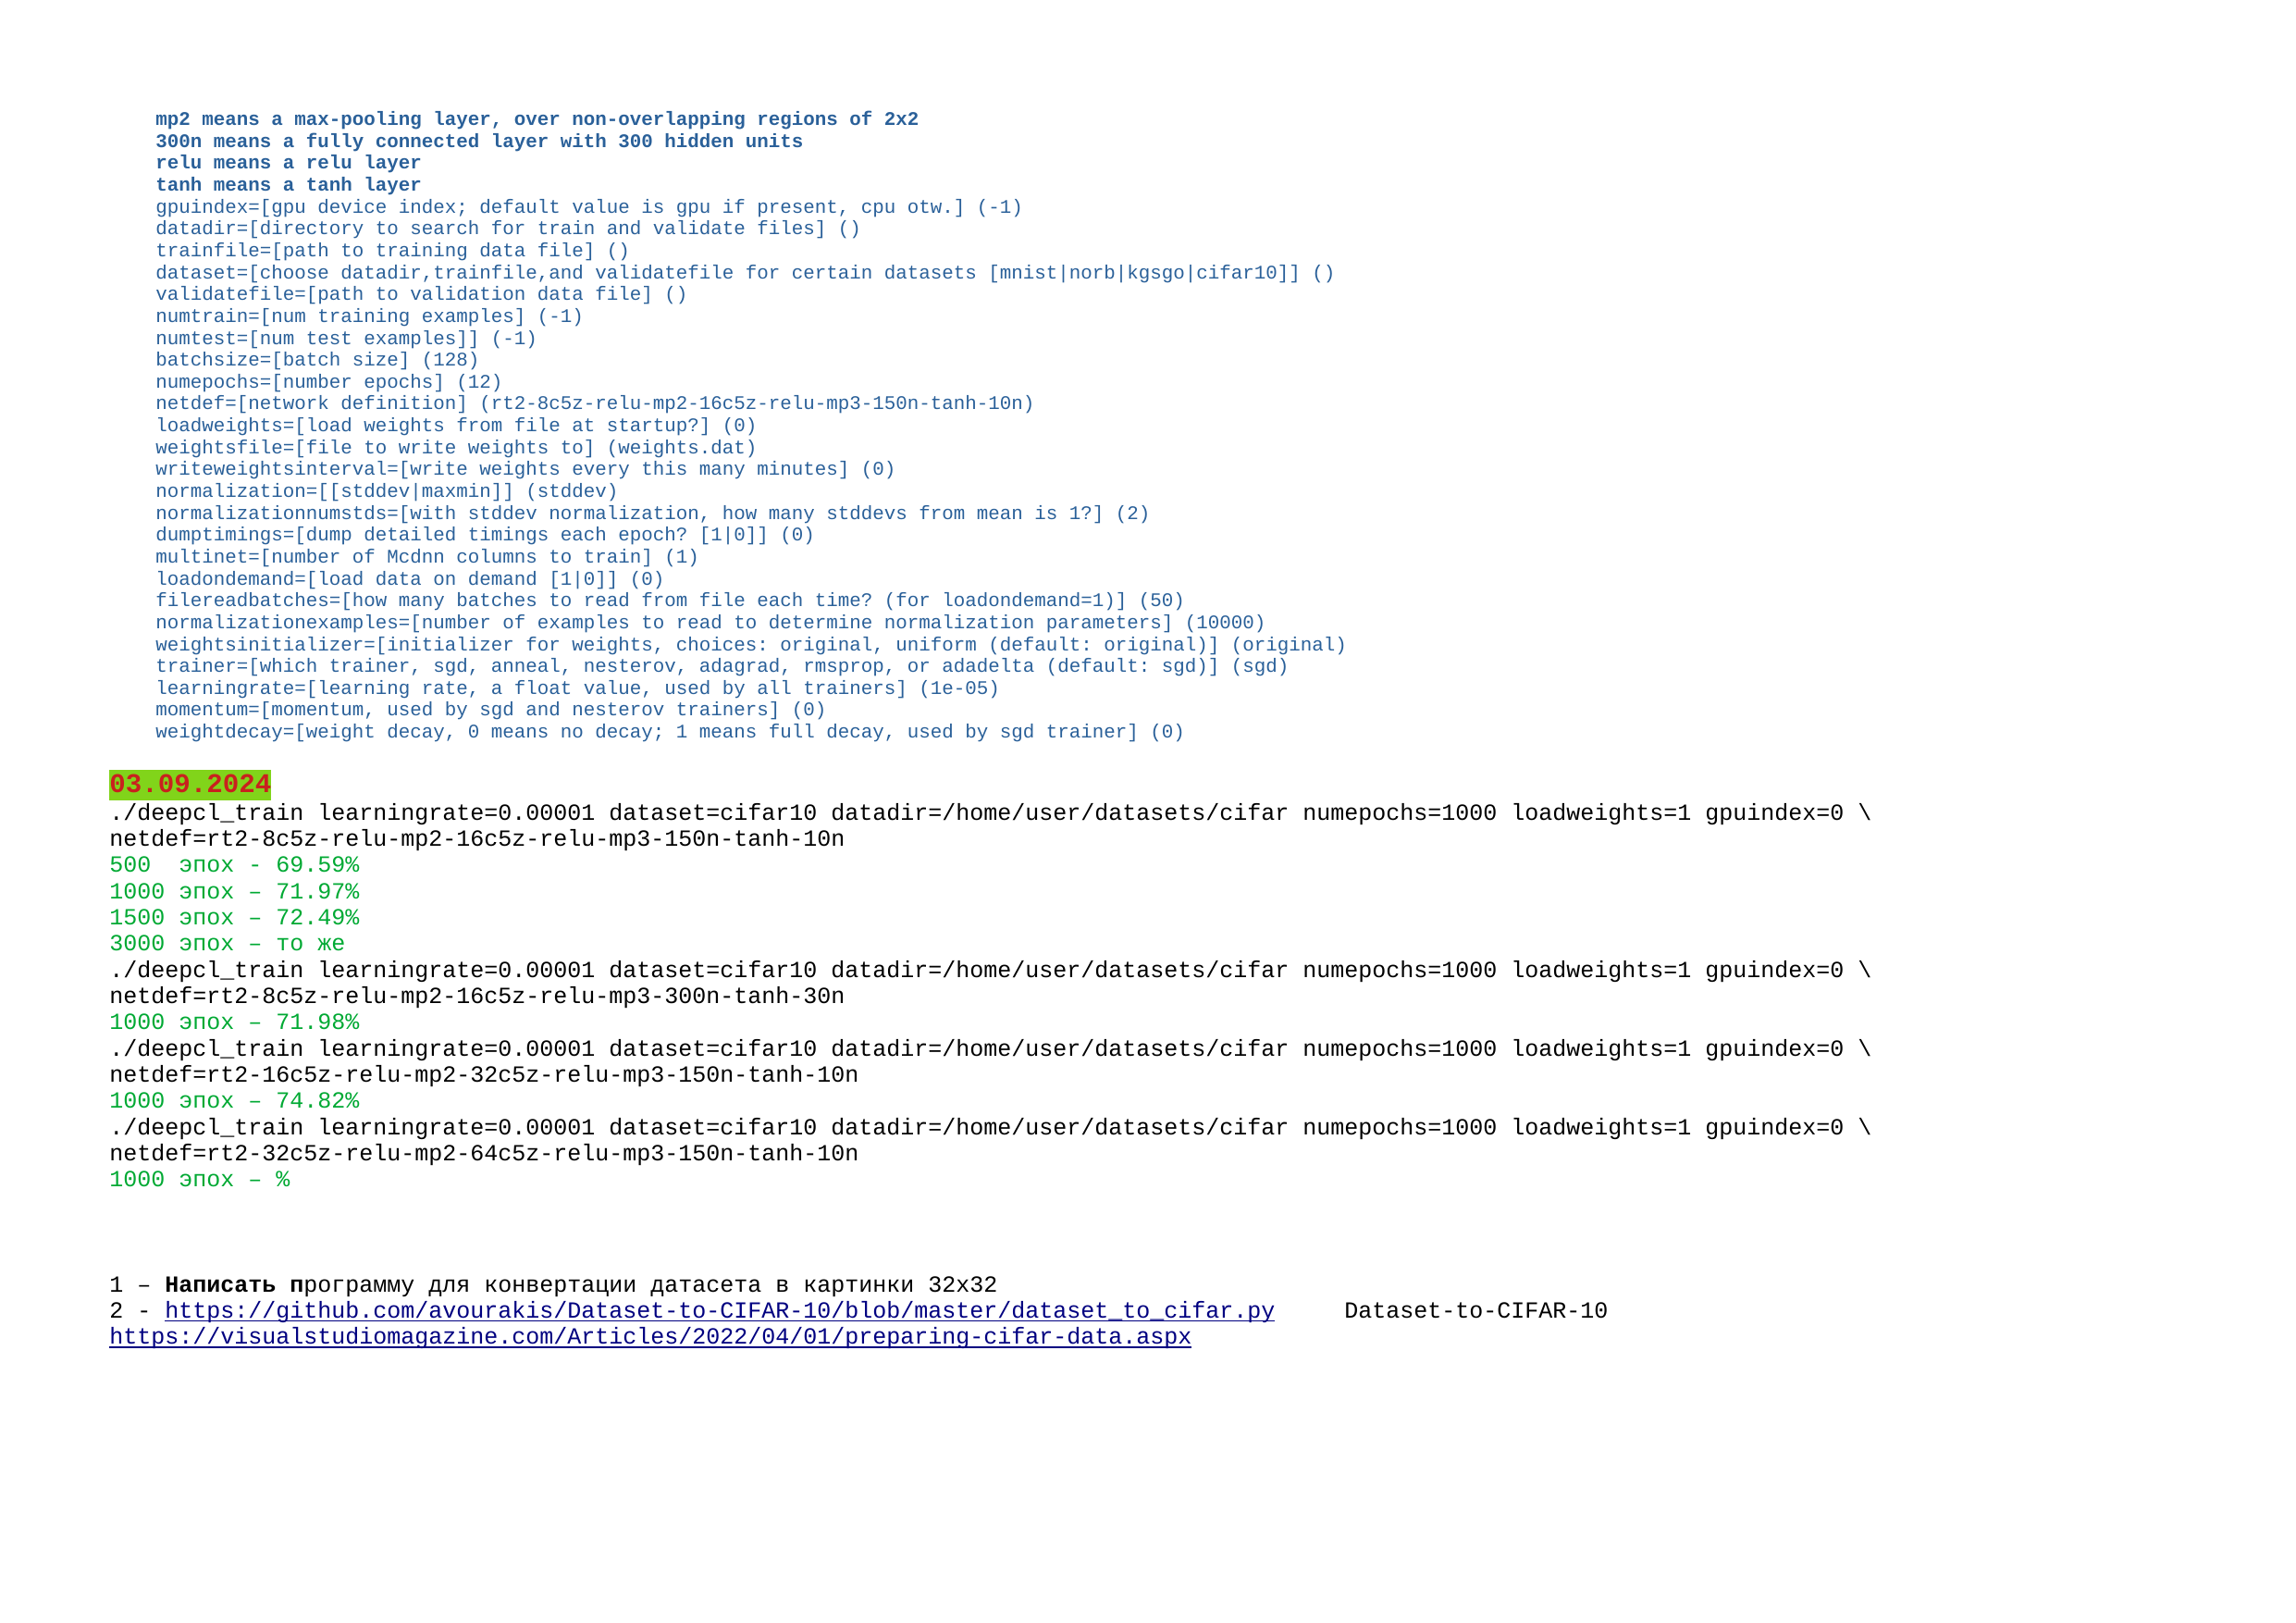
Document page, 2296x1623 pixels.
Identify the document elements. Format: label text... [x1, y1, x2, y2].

text trainer=[which trainer, sgd, anneal, nesterov, adagrad, rmsprop, or adadelta (default: sgd)] (sgd) [109, 656, 2186, 678]
text trainfile=[path to training data file] () [109, 241, 2186, 263]
text validatefile=[path to validation data file] () [109, 284, 2186, 306]
text 1 – Написать программу для конвертации датасета в картинки 32х32 [109, 1272, 2186, 1298]
text multinet=[number of Mcdnn columns to train] (1) [109, 547, 2186, 569]
text normalizationexamples=[number of examples to read to determine normalization parameters] (10000) [109, 613, 2186, 635]
text datadir=[directory to search for train and validate files] () [109, 218, 2186, 241]
text netdef=rt2-8c5z-relu-mp2-16c5z-relu-mp3-150n-tanh-10n [109, 826, 2186, 853]
text numepochs=[number epochs] (12) [109, 372, 2186, 394]
text 2 - https://github.com/avourakis/Dataset-to-CIFAR-10/blob/master/dataset_to_cifar.py Dataset-to-CIFAR-10 [109, 1298, 2186, 1325]
text 1000 эпох – 71.98% [109, 1010, 2186, 1036]
text filereadbatches=[how many batches to read from file each time? (for loadondemand=1)] (50) [109, 590, 2186, 613]
text 1000 эпох – 71.97% [109, 879, 2186, 905]
text numtest=[num test examples]] (-1) [109, 328, 2186, 350]
text writeweightsinterval=[write weights every this many minutes] (0) [109, 459, 2186, 481]
text weightdecay=[weight decay, 0 means no decay; 1 means full decay, used by sgd trainer] (0) [109, 722, 2186, 744]
text gpuindex=[gpu device index; default value is gpu if present, cpu otw.] (-1) [109, 197, 2186, 218]
text https://visualstudiomagazine.com/Articles/2022/04/01/preparing-cifar-data.aspx [109, 1325, 2186, 1351]
text tanh means a tanh layer [109, 175, 2186, 197]
text 500 эпох - 69.59% [109, 853, 2186, 879]
text momentum=[momentum, used by sgd and nesterov trainers] (0) [109, 700, 2186, 722]
text 03.09.2024 [109, 770, 2186, 800]
text batchsize=[batch size] (128) [109, 350, 2186, 372]
text dataset=[choose datadir,trainfile,and validatefile for certain datasets [mnist|norb|kgsgo|cifar10]] () [109, 263, 2186, 284]
text netdef=rt2-16c5z-relu-mp2-32c5z-relu-mp3-150n-tanh-10n [109, 1062, 2186, 1089]
text 1500 эпох – 72.49% [109, 905, 2186, 932]
text 1000 эпох – % [109, 1168, 2186, 1194]
text netdef=rt2-8c5z-relu-mp2-16c5z-relu-mp3-300n-tanh-30n [109, 984, 2186, 1010]
text relu means a relu layer [109, 153, 2186, 175]
text loadondemand=[load data on demand [1|0]] (0) [109, 569, 2186, 590]
text mp2 means a max-pooling layer, over non-overlapping regions of 2x2 [109, 109, 2186, 131]
text numtrain=[num training examples] (-1) [109, 306, 2186, 328]
text weightsfile=[file to write weights to] (weights.dat) [109, 438, 2186, 459]
text dumptimings=[dump detailed timings each epoch? [1|0]] (0) [109, 525, 2186, 547]
text normalization=[[stddev|maxmin]] (stddev) [109, 481, 2186, 503]
text ./deepcl_train learningrate=0.00001 dataset=cifar10 datadir=/home/user/datasets/cifar numepochs=1000 loadweights=1 gpuindex=0 \ [109, 800, 2186, 826]
text netdef=[network definition] (rt2-8c5z-relu-mp2-16c5z-relu-mp3-150n-tanh-10n) [109, 394, 2186, 415]
text 300n means a fully connected layer with 300 hidden units [109, 131, 2186, 153]
text ./deepcl_train learningrate=0.00001 dataset=cifar10 datadir=/home/user/datasets/cifar numepochs=1000 loadweights=1 gpuindex=0 \ [109, 958, 2186, 984]
text netdef=rt2-32c5z-relu-mp2-64c5z-relu-mp3-150n-tanh-10n [109, 1141, 2186, 1168]
text ./deepcl_train learningrate=0.00001 dataset=cifar10 datadir=/home/user/datasets/cifar numepochs=1000 loadweights=1 gpuindex=0 \ [109, 1036, 2186, 1062]
text loadweights=[load weights from file at startup?] (0) [109, 415, 2186, 438]
text 3000 эпох – то же [109, 932, 2186, 958]
text ./deepcl_train learningrate=0.00001 dataset=cifar10 datadir=/home/user/datasets/cifar numepochs=1000 loadweights=1 gpuindex=0 \ [109, 1115, 2186, 1141]
text 1000 эпох – 74.82% [109, 1089, 2186, 1115]
text learningrate=[learning rate, a float value, used by all trainers] (1e-05) [109, 678, 2186, 700]
text normalizationnumstds=[with stddev normalization, how many stddevs from mean is 1?] (2) [109, 503, 2186, 525]
text weightsinitializer=[initializer for weights, choices: original, uniform (default: original)] (original) [109, 635, 2186, 656]
